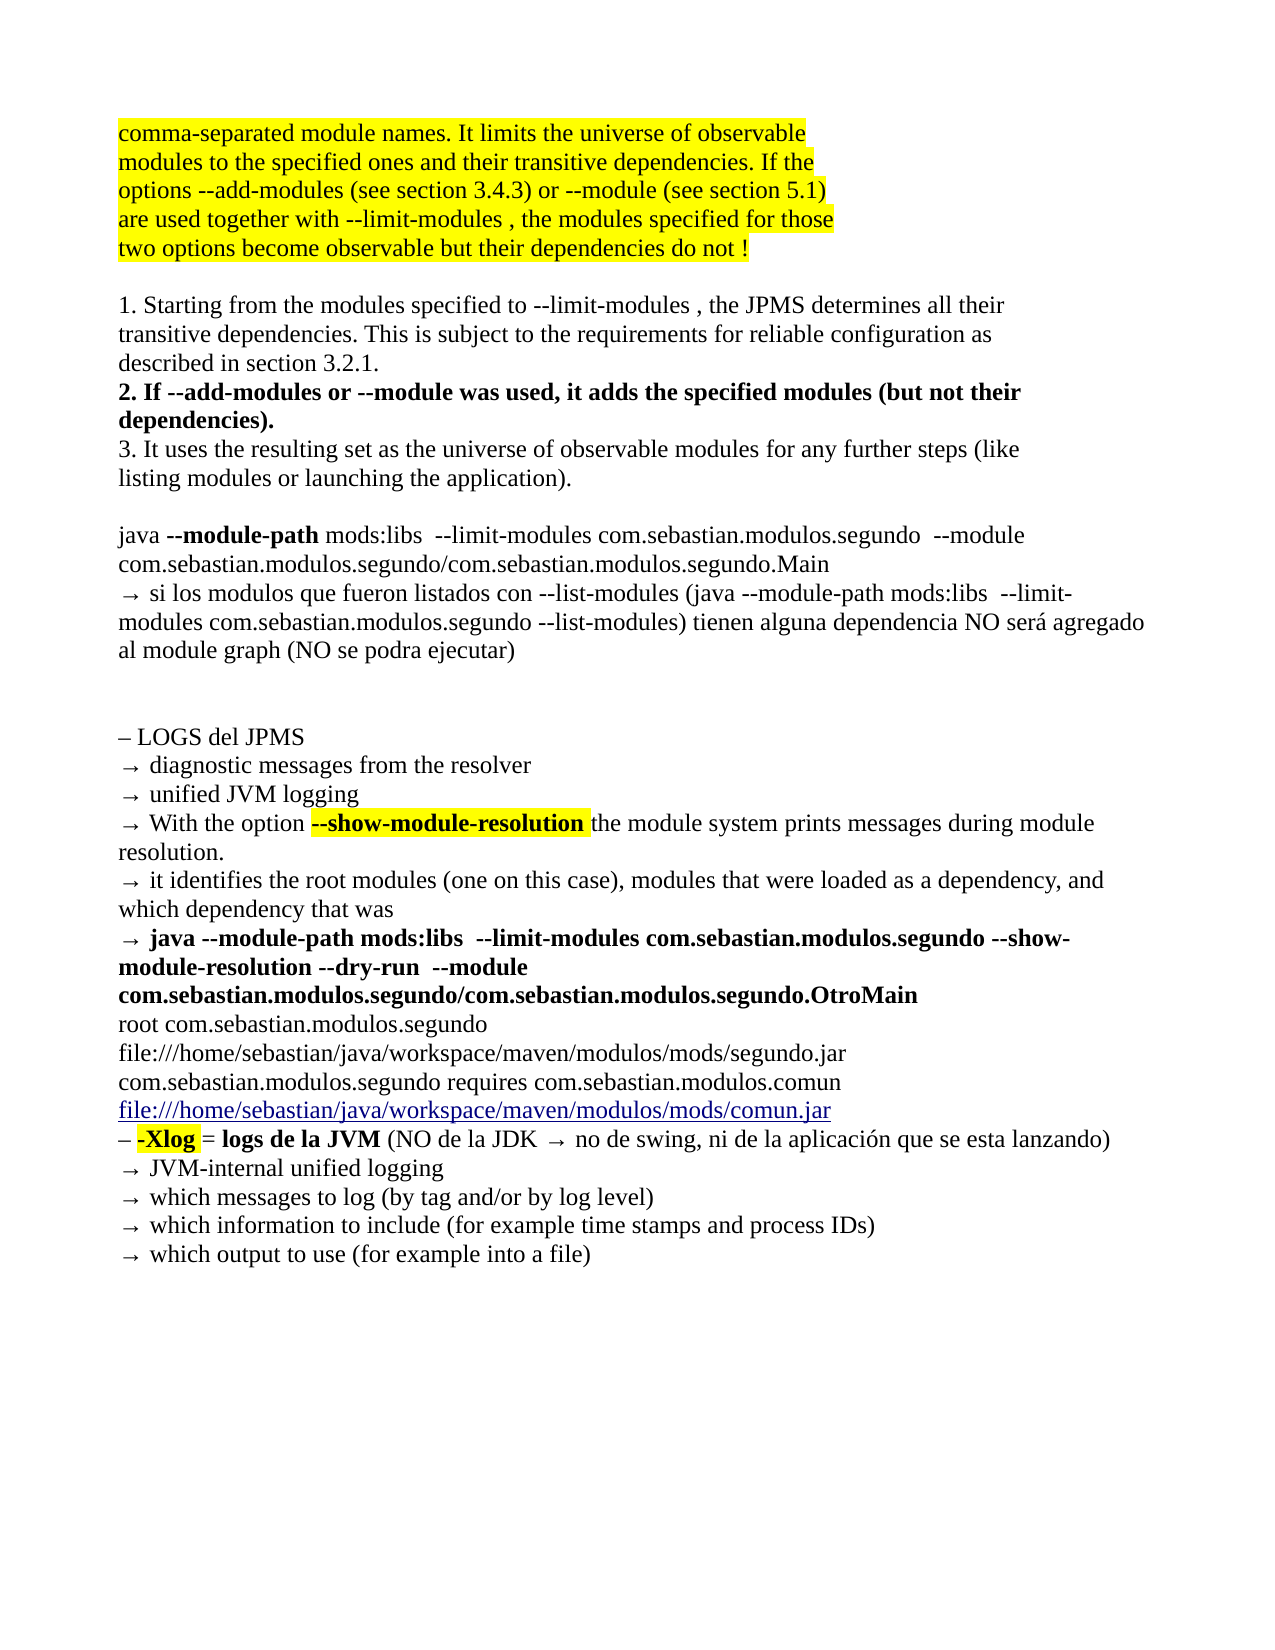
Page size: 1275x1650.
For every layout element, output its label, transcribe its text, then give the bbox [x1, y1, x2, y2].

text com.sebastian.modulos.segundo requires com.sebastian.modulos.comun file:///home/sebastian/java/workspace/maven/modulos/mods/comun.jar [118, 1067, 1157, 1124]
text 3. It uses the resulting set as the universe of observable modules for any further steps (like [118, 434, 1157, 463]
text → JVM-internal unified logging [118, 1153, 1157, 1182]
text java --module-path mods:libs --limit-modules com.sebastian.modulos.segundo --module com.sebastian.modulos.segundo/com.sebastian.modulos.segundo.Main [118, 521, 1157, 578]
text two options become observable but their dependencies do not ! [118, 233, 1157, 262]
text → si los modulos que fueron listados con --list-modules (java --module-path mods:libs --limit-modules com.sebastian.modulos.segundo --list-modules) tienen alguna dependencia NO será agregado al module graph (NO se podra ejecutar) [118, 578, 1157, 664]
text → diagnostic messages from the resolver [118, 751, 1157, 779]
text 2. If --add-modules or --module was used, it adds the specified modules (but not their [118, 377, 1157, 406]
text listing modules or launching the application). [118, 463, 1157, 492]
text → With the option --show-module-resolution the module system prints messages during module resolution. [118, 808, 1157, 866]
text comma-separated module names. It limits the universe of observable [118, 118, 1157, 147]
text modules to the specified ones and their transitive dependencies. If the [118, 147, 1157, 176]
text described in section 3.2.1. [118, 348, 1157, 377]
text are used together with --limit-modules , the modules specified for those [118, 204, 1157, 233]
text options --add-modules (see section 3.4.3) or --module (see section 5.1) [118, 176, 1157, 204]
text – -Xlog = logs de la JVM (NO de la JDK → no de swing, ni de la aplicación que se esta lanzando) [118, 1124, 1157, 1153]
text → it identifies the root modules (one on this case), modules that were loaded as a dependency, and which dependency that was [118, 866, 1157, 923]
text – LOGS del JPMS [118, 722, 1157, 751]
text transitive dependencies. This is subject to the requirements for reliable configuration as [118, 319, 1157, 348]
text → java --module-path mods:libs --limit-modules com.sebastian.modulos.segundo --show-module-resolution --dry-run --module com.sebastian.modulos.segundo/com.sebastian.modulos.segundo.OtroMain [118, 923, 1157, 1009]
text → which messages to log (by tag and/or by log level) [118, 1182, 1157, 1211]
text → which output to use (for example into a file) [118, 1239, 1157, 1268]
text dependencies). [118, 406, 1157, 434]
text root com.sebastian.modulos.segundo file:///home/sebastian/java/workspace/maven/modulos/mods/segundo.jar [118, 1009, 1157, 1067]
text 1. Starting from the modules specified to --limit-modules , the JPMS determines all their [118, 291, 1157, 319]
text → unified JVM logging [118, 779, 1157, 808]
text → which information to include (for example time stamps and process IDs) [118, 1211, 1157, 1239]
